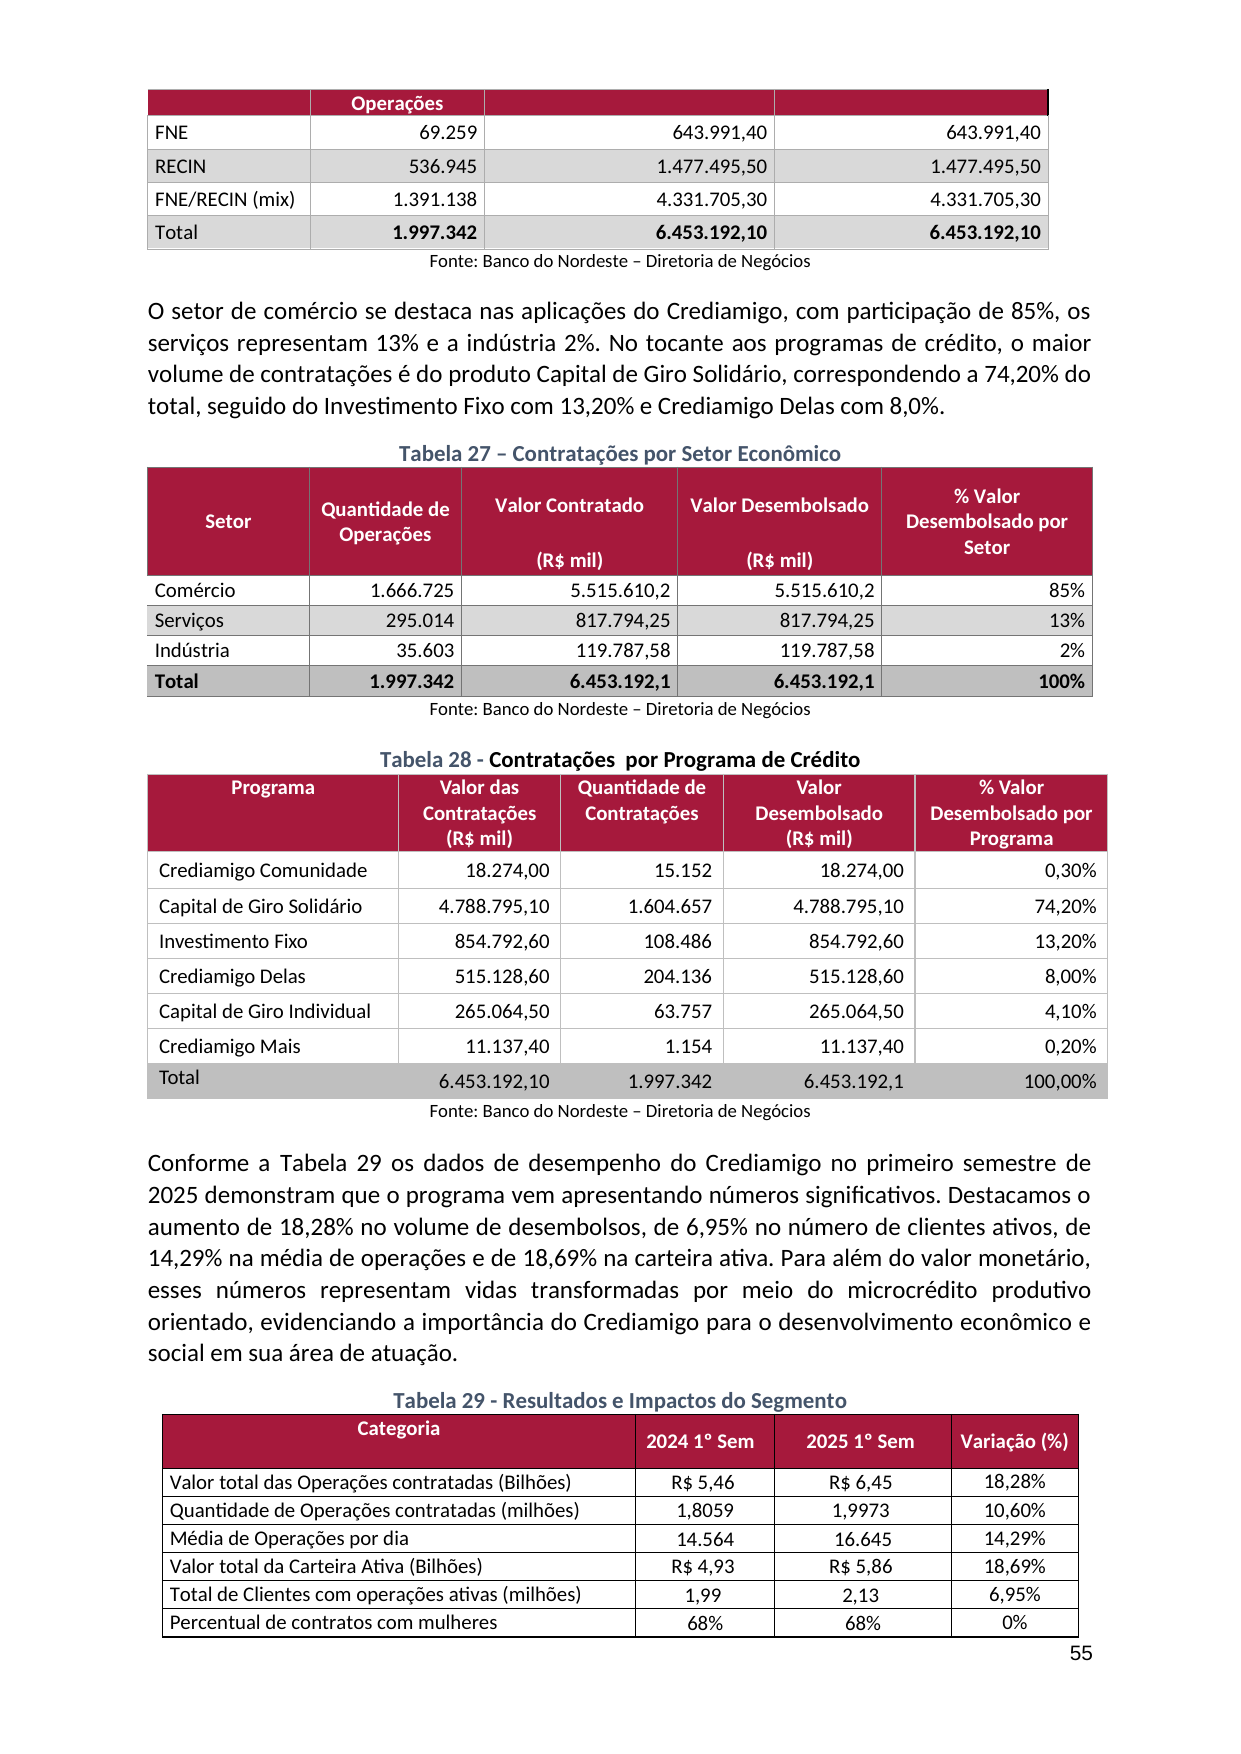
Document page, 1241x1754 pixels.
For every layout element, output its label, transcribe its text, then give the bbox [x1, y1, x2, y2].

text Fonte: Banco do Nordeste – Diretoria de Negócios [148, 1099, 1092, 1122]
table_cell 0% [952, 1609, 1078, 1636]
table_cell 6.453.192,1 [678, 666, 881, 696]
table_cell 18,28% [952, 1469, 1078, 1496]
table_cell 8,00% [916, 959, 1107, 993]
table_cell 854.792,60 [724, 924, 914, 958]
table_header Operações [311, 90, 484, 115]
table_cell 1.666.725 [310, 576, 461, 605]
table_cell Investimento Fixo [148, 924, 398, 958]
table_cell 295.014 [310, 606, 461, 635]
table_cell 68% [636, 1609, 774, 1636]
table_cell FNE [148, 116, 310, 148]
table_cell 18.274,00 [399, 852, 560, 888]
table_cell 5.515.610,2 [462, 576, 677, 605]
table_cell 100% [882, 666, 1092, 696]
table_cell Capital de Giro Individual [148, 994, 398, 1028]
table_cell 4.788.795,10 [399, 889, 560, 923]
table_cell R$ 5,46 [636, 1469, 774, 1496]
table_cell 85% [882, 576, 1092, 605]
table_cell Valor total das Operações contratadas (Bilhões) [163, 1469, 635, 1496]
table_cell Crediamigo Comunidade [148, 852, 398, 888]
table_cell 1.477.495,50 [485, 150, 774, 182]
table_header Valor Desembolsado [678, 468, 881, 543]
table_cell 265.064,50 [399, 994, 560, 1028]
table_cell 68% [775, 1609, 951, 1636]
table_cell 108.486 [561, 924, 723, 958]
table_cell 10,60% [952, 1497, 1078, 1524]
table_cell 1,99 [636, 1581, 774, 1608]
table_cell Quantidade de Operações contratadas (milhões) [163, 1497, 635, 1524]
table_cell 6.453.192,1 [462, 666, 677, 696]
table_cell 6.453.192,1 [724, 1064, 914, 1098]
table_cell 817.794,25 [678, 606, 881, 635]
table_cell (R$ mil) [678, 543, 881, 575]
table_cell Média de Operações por dia [163, 1525, 635, 1552]
table_cell 1.477.495,50 [775, 150, 1048, 182]
table_cell 4,10% [916, 994, 1107, 1028]
text Tabela 28 - Contratações por Programa de Crédito [148, 746, 1092, 773]
text Fonte: Banco do Nordeste – Diretoria de Negócios [148, 697, 1092, 720]
table_header [148, 90, 310, 115]
table_header Valor Contratado [462, 468, 677, 543]
table_header Quantidade de Contratações [561, 775, 723, 851]
table_cell 536.945 [311, 150, 484, 182]
table_header Programa [148, 775, 398, 851]
table_cell 13,20% [916, 924, 1107, 958]
table_cell 119.787,58 [462, 636, 677, 665]
table_cell 1,9973 [775, 1497, 951, 1524]
text Tabela 29 - Resultados e Impactos do Segmento [148, 1386, 1092, 1414]
table_header Categoria [163, 1415, 635, 1468]
table_cell 4.331.705,30 [485, 183, 774, 215]
table_cell 643.991,40 [485, 116, 774, 148]
table_cell 515.128,60 [399, 959, 560, 993]
table_cell 0,30% [916, 852, 1107, 888]
table_cell 6.453.192,10 [775, 216, 1048, 248]
table_cell 63.757 [561, 994, 723, 1028]
text O setor de comércio se destaca nas aplicações do Crediamigo, com participação de 85%, os serviços representam 13% e a indústria 2%. No tocante aos programas de crédito, o maior volume de contratações é do produto Capital de Giro Solidário, correspondendo a 74,20% do total, seguido do Investimento Fixo com 13,20% e Crediamigo Delas com 8,0%. [148, 295, 1092, 421]
table_cell 2,13 [775, 1581, 951, 1608]
table_cell Total de Clientes com operações ativas (milhões) [163, 1581, 635, 1608]
table_header 2025 1º Sem [775, 1415, 951, 1468]
table_cell 18,69% [952, 1553, 1078, 1580]
table_cell 69.259 [311, 116, 484, 148]
table_cell Valor total da Carteira Ativa (Bilhões) [163, 1553, 635, 1580]
table_cell Percentual de contratos com mulheres [163, 1609, 635, 1636]
table_cell FNE/RECIN (mix) [148, 183, 310, 215]
table_header [775, 90, 1047, 115]
table_header Quantidade de Operações [310, 468, 461, 575]
table_cell 6,95% [952, 1581, 1078, 1608]
table_cell 204.136 [561, 959, 723, 993]
table_cell 6.453.192,10 [399, 1064, 560, 1098]
table_cell 18.274,00 [724, 852, 914, 888]
table_cell 5.515.610,2 [678, 576, 881, 605]
table_cell 11.137,40 [724, 1029, 914, 1063]
table_cell Capital de Giro Solidário [148, 889, 398, 923]
table_cell 1.997.342 [310, 666, 461, 696]
table_header Valor das Contratações (R$ mil) [399, 775, 560, 851]
table_cell Crediamigo Delas [148, 959, 398, 993]
text Fonte: Banco do Nordeste – Diretoria de Negócios [148, 249, 1092, 272]
table_cell 515.128,60 [724, 959, 914, 993]
table_cell 16.645 [775, 1525, 951, 1552]
table_cell 1.997.342 [561, 1064, 723, 1098]
table_cell Total [148, 216, 310, 248]
table_cell 0,20% [916, 1029, 1107, 1063]
text Tabela 27 – Contratações por Setor Econômico [148, 439, 1092, 467]
table_cell 1.997.342 [311, 216, 484, 248]
table_header Variação (%) [952, 1415, 1078, 1468]
text Conforme a Tabela 29 os dados de desempenho do Crediamigo no primeiro semestre de 2025 demonstram que o programa vem apresentando números significativos. Destacamos o aumento de 18,28% no volume de desembolsos, de 6,95% no número de clientes ativos, de 14,29% na média de operações e de 18,69% na carteira ativa. Para além do valor monetário, esses números representam vidas transformadas por meio do microcrédito produtivo orientado, evidenciando a importância do Crediamigo para o desenvolvimento econômico e social em sua área de atuação. [148, 1148, 1092, 1368]
table_cell R$ 4,93 [636, 1553, 774, 1580]
table_cell 6.453.192,10 [485, 216, 774, 248]
table_cell 100,00% [916, 1064, 1107, 1098]
table_cell 4.788.795,10 [724, 889, 914, 923]
table_cell 817.794,25 [462, 606, 677, 635]
table_cell 1,8059 [636, 1497, 774, 1524]
table_cell R$ 6,45 [775, 1469, 951, 1496]
table_cell (R$ mil) [462, 543, 677, 575]
table_cell 35.603 [310, 636, 461, 665]
table_cell 14,29% [952, 1525, 1078, 1552]
table_cell 15.152 [561, 852, 723, 888]
table_cell 11.137,40 [399, 1029, 560, 1063]
table_cell 13% [882, 606, 1092, 635]
table_cell 119.787,58 [678, 636, 881, 665]
table_cell 1.154 [561, 1029, 723, 1063]
table_cell 74,20% [916, 889, 1107, 923]
table_cell 2% [882, 636, 1092, 665]
table_cell 1.391.138 [311, 183, 484, 215]
table_cell Total [147, 666, 309, 696]
table_header [485, 90, 774, 115]
table_header Setor [148, 468, 309, 575]
table_header Valor Desembolsado (R$ mil) [724, 775, 914, 851]
table_cell 854.792,60 [399, 924, 560, 958]
table_cell Total [148, 1064, 398, 1098]
table_cell Crediamigo Mais [148, 1029, 398, 1063]
table_cell RECIN [148, 150, 310, 182]
table_cell R$ 5,86 [775, 1553, 951, 1580]
table_cell Comércio [147, 576, 309, 605]
table_cell 265.064,50 [724, 994, 914, 1028]
table_cell 1.604.657 [561, 889, 723, 923]
table_cell Serviços [147, 606, 309, 635]
table_header % Valor Desembolsado por Programa [916, 775, 1107, 851]
table_header 2024 1º Sem [636, 1415, 774, 1468]
table_cell 14.564 [636, 1525, 774, 1552]
table_cell Indústria [147, 636, 309, 665]
table_cell 643.991,40 [775, 116, 1048, 148]
table_header % Valor Desembolsado por Setor [882, 468, 1092, 575]
table_cell 4.331.705,30 [775, 183, 1048, 215]
